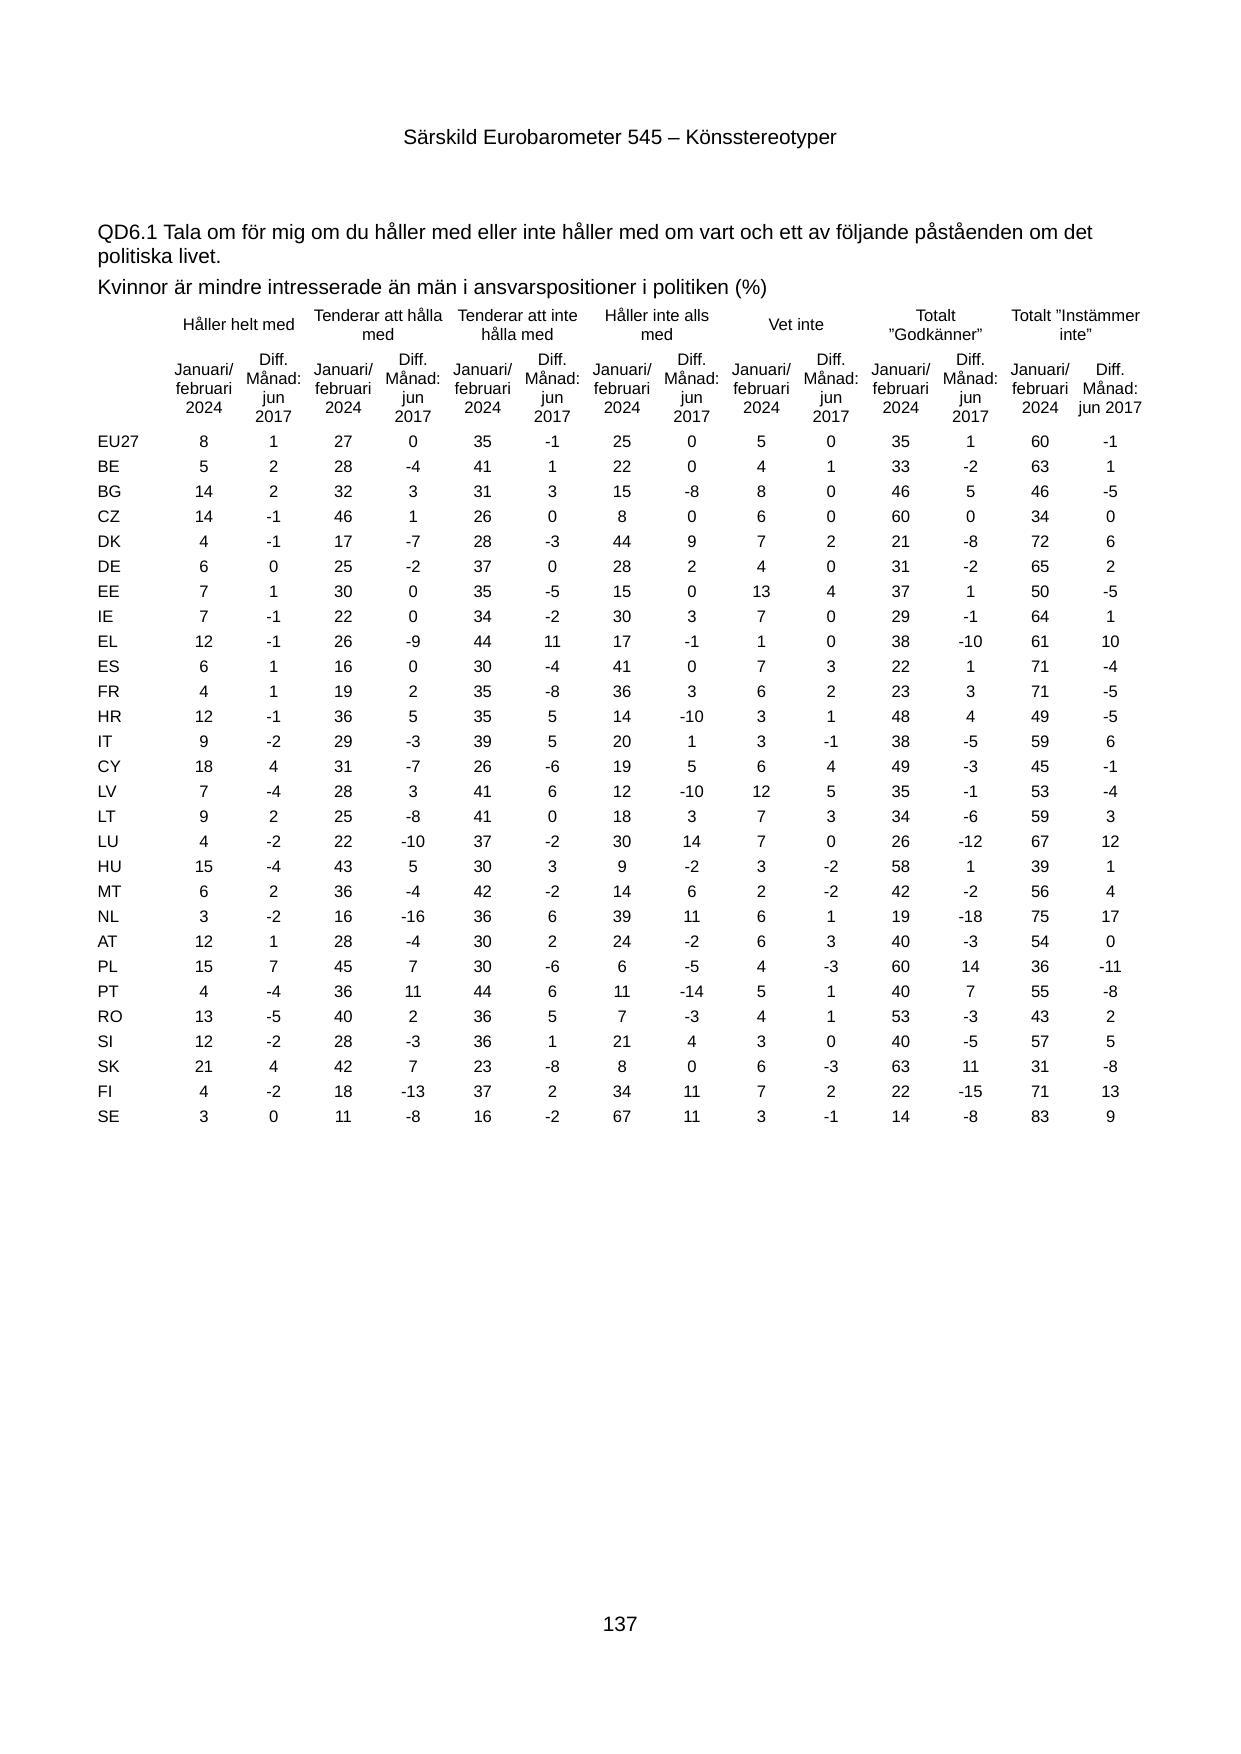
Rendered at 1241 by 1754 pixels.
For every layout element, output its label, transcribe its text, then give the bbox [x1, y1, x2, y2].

table_cell 0 [378, 429, 448, 454]
table_cell 5 [518, 704, 587, 729]
table_cell Januari/februari 2024 [448, 347, 517, 429]
table_cell 59 [1005, 729, 1075, 754]
table_cell 23 [448, 1054, 517, 1079]
table_cell 7 [169, 579, 239, 604]
table_cell 18 [308, 1079, 378, 1104]
table_cell 1 [378, 504, 448, 529]
table_cell 37 [448, 1079, 517, 1104]
table_cell 1 [726, 629, 796, 654]
table_cell 20 [587, 729, 657, 754]
table_cell 12 [726, 779, 796, 804]
table_cell 13 [726, 579, 796, 604]
table_cell Totalt ”Instämmer inte” [1005, 303, 1146, 347]
table_cell 43 [1005, 1004, 1075, 1029]
table_cell 11 [587, 979, 657, 1004]
table_cell 26 [448, 504, 517, 529]
table_cell 36 [587, 679, 657, 704]
table_cell 44 [448, 629, 517, 654]
table_cell [95, 347, 169, 429]
table_cell -3 [378, 729, 448, 754]
table_cell -6 [936, 804, 1005, 829]
table_cell 3 [796, 804, 866, 829]
table_cell 4 [726, 1004, 796, 1029]
table_cell -10 [657, 779, 726, 804]
table_cell 2 [796, 529, 866, 554]
table_cell -8 [936, 529, 1005, 554]
table_cell 5 [1075, 1029, 1146, 1054]
table_cell 12 [169, 929, 239, 954]
table_cell 2 [239, 879, 308, 904]
table_cell -5 [657, 954, 726, 979]
table_cell 19 [866, 904, 936, 929]
table_cell 23 [866, 679, 936, 704]
table_cell 7 [169, 779, 239, 804]
table_cell 40 [866, 1029, 936, 1054]
table_cell -2 [239, 904, 308, 929]
table_cell 1 [239, 579, 308, 604]
table_cell 11 [378, 979, 448, 1004]
table_cell 6 [518, 979, 587, 1004]
table_cell 63 [866, 1054, 936, 1079]
table_cell 5 [796, 779, 866, 804]
table_cell 3 [796, 654, 866, 679]
table_cell 4 [1075, 879, 1146, 904]
table_cell 1 [1075, 854, 1146, 879]
table_cell -3 [378, 1029, 448, 1054]
table_cell 9 [587, 854, 657, 879]
table_cell 4 [796, 579, 866, 604]
table_cell 5 [726, 429, 796, 454]
table_cell 1 [796, 1004, 866, 1029]
table_cell 30 [448, 654, 517, 679]
table_cell 5 [518, 729, 587, 754]
table_cell [95, 303, 169, 347]
table_cell Januari/februari 2024 [169, 347, 239, 429]
table_cell 35 [866, 779, 936, 804]
table_cell 6 [169, 654, 239, 679]
table_cell 7 [936, 979, 1005, 1004]
table_cell -1 [239, 504, 308, 529]
table_cell 6 [518, 904, 587, 929]
table_cell Diff. Månad: jun 2017 [657, 347, 726, 429]
table_cell 0 [239, 554, 308, 579]
table_cell 41 [448, 454, 517, 479]
table_cell 7 [169, 604, 239, 629]
table_cell 44 [587, 529, 657, 554]
table_cell HU [95, 854, 169, 879]
table_cell 55 [1005, 979, 1075, 1004]
table_cell 46 [866, 479, 936, 504]
table_cell 4 [169, 529, 239, 554]
table_cell Tenderar att inte hålla med [448, 303, 587, 347]
table_cell 4 [936, 704, 1005, 729]
table_cell 7 [587, 1004, 657, 1029]
table_cell 4 [169, 829, 239, 854]
table_cell 30 [308, 579, 378, 604]
table_cell 4 [239, 1054, 308, 1079]
table_cell -14 [657, 979, 726, 1004]
table_cell FI [95, 1079, 169, 1104]
table_cell 6 [726, 929, 796, 954]
table_cell 0 [657, 1054, 726, 1079]
table_cell 0 [657, 504, 726, 529]
table_cell -4 [1075, 779, 1146, 804]
table_cell EL [95, 629, 169, 654]
table_cell -2 [936, 454, 1005, 479]
table_cell 2 [378, 1004, 448, 1029]
table_cell 1 [1075, 604, 1146, 629]
table_cell 2 [518, 1079, 587, 1104]
table_cell Tenderar att hålla med [308, 303, 448, 347]
table_cell -2 [239, 829, 308, 854]
table_cell 19 [587, 754, 657, 779]
table_cell 36 [308, 879, 378, 904]
table_cell 63 [1005, 454, 1075, 479]
table_cell -5 [1075, 704, 1146, 729]
table_cell 9 [1075, 1104, 1146, 1129]
table_cell 15 [587, 579, 657, 604]
table_cell 6 [657, 879, 726, 904]
table_cell 3 [726, 729, 796, 754]
table_cell 6 [726, 1054, 796, 1079]
table_cell 6 [518, 779, 587, 804]
table_cell 30 [587, 829, 657, 854]
table_cell 31 [448, 479, 517, 504]
table_cell 3 [518, 479, 587, 504]
table_cell -2 [518, 604, 587, 629]
table_cell 6 [587, 954, 657, 979]
table_cell -7 [378, 529, 448, 554]
table_cell 3 [657, 679, 726, 704]
table_cell 7 [726, 529, 796, 554]
table_cell 35 [866, 429, 936, 454]
table_cell -2 [796, 854, 866, 879]
table_cell 15 [169, 854, 239, 879]
table_cell 0 [796, 829, 866, 854]
table_cell 2 [239, 454, 308, 479]
table_cell Januari/februari 2024 [726, 347, 796, 429]
table_cell 0 [936, 504, 1005, 529]
table_cell 12 [169, 704, 239, 729]
table_cell 56 [1005, 879, 1075, 904]
table_cell 24 [587, 929, 657, 954]
table_cell 25 [308, 554, 378, 579]
table_cell 0 [378, 579, 448, 604]
table_cell DE [95, 554, 169, 579]
table_cell 36 [1005, 954, 1075, 979]
table_cell 34 [866, 804, 936, 829]
table_cell -5 [1075, 579, 1146, 604]
table_cell SI [95, 1029, 169, 1054]
table_cell 4 [169, 679, 239, 704]
table_cell -1 [796, 729, 866, 754]
table_cell -3 [657, 1004, 726, 1029]
table_cell 8 [587, 504, 657, 529]
table_cell 61 [1005, 629, 1075, 654]
table_cell EE [95, 579, 169, 604]
table_cell 1 [657, 729, 726, 754]
table_cell 0 [378, 654, 448, 679]
table_cell 26 [308, 629, 378, 654]
table_cell -8 [1075, 979, 1146, 1004]
table_cell 3 [936, 679, 1005, 704]
table_cell 0 [518, 504, 587, 529]
table_cell -8 [378, 1104, 448, 1129]
table_cell 21 [169, 1054, 239, 1079]
table_cell -13 [378, 1079, 448, 1104]
table_cell IT [95, 729, 169, 754]
table_cell 7 [378, 954, 448, 979]
table_cell 10 [1075, 629, 1146, 654]
table_cell 1 [239, 929, 308, 954]
table_cell 28 [587, 554, 657, 579]
table_cell -1 [239, 629, 308, 654]
table_cell 36 [308, 979, 378, 1004]
table_cell 46 [308, 504, 378, 529]
table_cell 5 [169, 454, 239, 479]
table_cell 2 [796, 1079, 866, 1104]
table_cell 2 [239, 804, 308, 829]
table_cell 48 [866, 704, 936, 729]
table_cell 17 [587, 629, 657, 654]
table_cell HR [95, 704, 169, 729]
table_cell 57 [1005, 1029, 1075, 1054]
table_cell 0 [239, 1104, 308, 1129]
table_cell -10 [378, 829, 448, 854]
table_cell 6 [726, 679, 796, 704]
table_cell 9 [169, 729, 239, 754]
table_cell 6 [726, 504, 796, 529]
table_cell 16 [448, 1104, 517, 1129]
table_cell 7 [726, 604, 796, 629]
table_cell 12 [169, 1029, 239, 1054]
table_cell 26 [448, 754, 517, 779]
table_cell 40 [308, 1004, 378, 1029]
table_cell 1 [518, 1029, 587, 1054]
table_cell 37 [448, 554, 517, 579]
table_cell 28 [308, 929, 378, 954]
table_cell 7 [726, 1079, 796, 1104]
table_cell -2 [378, 554, 448, 579]
table_cell 64 [1005, 604, 1075, 629]
table_cell 1 [239, 429, 308, 454]
table_cell DK [95, 529, 169, 554]
table_cell Diff. Månad: jun 2017 [796, 347, 866, 429]
table_cell Januari/februari 2024 [866, 347, 936, 429]
table_cell Januari/februari 2024 [1005, 347, 1075, 429]
table_cell 9 [657, 529, 726, 554]
table_cell NL [95, 904, 169, 929]
table_cell 31 [866, 554, 936, 579]
table_cell Diff. Månad: jun 2017 [1075, 347, 1146, 429]
table_cell 12 [1075, 829, 1146, 854]
table_cell 19 [308, 679, 378, 704]
table_cell 34 [1005, 504, 1075, 529]
table_cell 21 [866, 529, 936, 554]
table_cell 38 [866, 629, 936, 654]
table_cell 39 [1005, 854, 1075, 879]
table_cell 50 [1005, 579, 1075, 604]
table_cell 8 [587, 1054, 657, 1079]
table_cell 14 [169, 504, 239, 529]
table_cell -1 [936, 604, 1005, 629]
table_cell 5 [518, 1004, 587, 1029]
table_cell 30 [587, 604, 657, 629]
table_cell 31 [308, 754, 378, 779]
table_cell 6 [1075, 529, 1146, 554]
table_cell 8 [169, 429, 239, 454]
table_cell -2 [518, 829, 587, 854]
table_cell 5 [726, 979, 796, 1004]
table_cell 0 [1075, 504, 1146, 529]
table_cell -7 [378, 754, 448, 779]
table_cell 35 [448, 679, 517, 704]
table_cell 2 [657, 554, 726, 579]
table_cell PL [95, 954, 169, 979]
table_cell 60 [866, 504, 936, 529]
table_cell 34 [587, 1079, 657, 1104]
table_cell -3 [796, 1054, 866, 1079]
table_cell -4 [1075, 654, 1146, 679]
table_cell -2 [239, 1079, 308, 1104]
table_cell -8 [518, 679, 587, 704]
table_cell 28 [308, 1029, 378, 1054]
table_cell -1 [657, 629, 726, 654]
table_cell 2 [378, 679, 448, 704]
table_cell -2 [239, 729, 308, 754]
table_cell Diff. Månad: jun 2017 [518, 347, 587, 429]
table_cell -4 [378, 879, 448, 904]
table_cell -5 [936, 1029, 1005, 1054]
table_cell 3 [169, 1104, 239, 1129]
table_cell 45 [1005, 754, 1075, 779]
table_cell -15 [936, 1079, 1005, 1104]
table_cell 28 [308, 779, 378, 804]
table_cell 27 [308, 429, 378, 454]
table_cell -4 [378, 454, 448, 479]
table_cell 37 [448, 829, 517, 854]
table_cell 11 [936, 1054, 1005, 1079]
table_cell 4 [239, 754, 308, 779]
table_cell SK [95, 1054, 169, 1079]
table_cell 13 [1075, 1079, 1146, 1104]
table_cell SE [95, 1104, 169, 1129]
table_cell -6 [518, 954, 587, 979]
table_cell -1 [239, 604, 308, 629]
table_cell 41 [587, 654, 657, 679]
table_cell -3 [936, 754, 1005, 779]
table_cell 71 [1005, 679, 1075, 704]
table_cell 0 [796, 504, 866, 529]
table_cell -8 [518, 1054, 587, 1079]
table_cell 67 [1005, 829, 1075, 854]
table_cell 0 [796, 604, 866, 629]
table_cell 4 [726, 954, 796, 979]
table_cell 11 [657, 1104, 726, 1129]
table_cell 9 [169, 804, 239, 829]
table_cell 1 [936, 654, 1005, 679]
table_cell 40 [866, 929, 936, 954]
table_cell -1 [1075, 429, 1146, 454]
table_cell 31 [1005, 1054, 1075, 1079]
table_cell 1 [796, 454, 866, 479]
table_cell 71 [1005, 654, 1075, 679]
table_cell 0 [657, 579, 726, 604]
table_cell 3 [726, 704, 796, 729]
table_cell 34 [448, 604, 517, 629]
table_cell 6 [726, 754, 796, 779]
table_cell -4 [239, 854, 308, 879]
table_cell -16 [378, 904, 448, 929]
table_cell 3 [169, 904, 239, 929]
table_cell LV [95, 779, 169, 804]
table_cell 28 [308, 454, 378, 479]
table_cell 16 [308, 904, 378, 929]
table_cell 17 [308, 529, 378, 554]
table_cell -2 [936, 879, 1005, 904]
table_cell 2 [518, 929, 587, 954]
table_cell 29 [866, 604, 936, 629]
table_cell 7 [378, 1054, 448, 1079]
table_cell 11 [518, 629, 587, 654]
table_cell 18 [587, 804, 657, 829]
table_cell 1 [239, 654, 308, 679]
table_cell -2 [657, 854, 726, 879]
table_cell 32 [308, 479, 378, 504]
table_cell 44 [448, 979, 517, 1004]
table_cell 35 [448, 429, 517, 454]
table_cell 71 [1005, 1079, 1075, 1104]
table_cell 11 [308, 1104, 378, 1129]
table_cell 5 [378, 704, 448, 729]
table_cell -4 [518, 654, 587, 679]
table_cell 14 [587, 704, 657, 729]
table_cell 75 [1005, 904, 1075, 929]
table_cell -3 [936, 929, 1005, 954]
table_cell 2 [239, 479, 308, 504]
table_cell 0 [378, 604, 448, 629]
table_cell -8 [936, 1104, 1005, 1129]
table_cell BG [95, 479, 169, 504]
table_cell 4 [726, 554, 796, 579]
table_cell 29 [308, 729, 378, 754]
table_cell 4 [796, 754, 866, 779]
table_cell 3 [726, 1029, 796, 1054]
table_cell 49 [1005, 704, 1075, 729]
table_cell 5 [657, 754, 726, 779]
table_cell 26 [866, 829, 936, 854]
table_cell 22 [308, 829, 378, 854]
table_cell 2 [1075, 554, 1146, 579]
table_cell 11 [657, 904, 726, 929]
table_cell 14 [587, 879, 657, 904]
table_cell 83 [1005, 1104, 1075, 1129]
table_cell -8 [1075, 1054, 1146, 1079]
table_cell 4 [169, 1079, 239, 1104]
table_cell -1 [1075, 754, 1146, 779]
table_cell -2 [518, 1104, 587, 1129]
table_cell 0 [796, 629, 866, 654]
table_cell RO [95, 1004, 169, 1029]
table_cell 6 [1075, 729, 1146, 754]
table_cell 60 [1005, 429, 1075, 454]
table_cell 3 [518, 854, 587, 879]
table_cell -1 [239, 704, 308, 729]
table_cell -2 [657, 929, 726, 954]
table_cell 43 [308, 854, 378, 879]
table_cell 1 [936, 854, 1005, 879]
table_cell -18 [936, 904, 1005, 929]
table_cell -4 [239, 779, 308, 804]
table_cell 28 [448, 529, 517, 554]
table_cell 42 [866, 879, 936, 904]
table_cell 49 [866, 754, 936, 779]
table_cell -10 [936, 629, 1005, 654]
table_cell 1 [239, 679, 308, 704]
table_cell 25 [308, 804, 378, 829]
table_cell -8 [657, 479, 726, 504]
table_cell -5 [518, 579, 587, 604]
table_cell -1 [518, 429, 587, 454]
table_cell CZ [95, 504, 169, 529]
table_cell 0 [518, 804, 587, 829]
table_cell -6 [518, 754, 587, 779]
table_cell 2 [1075, 1004, 1146, 1029]
table_cell -5 [936, 729, 1005, 754]
table_cell 12 [169, 629, 239, 654]
table_cell -2 [239, 1029, 308, 1054]
table_cell Januari/februari 2024 [587, 347, 657, 429]
table_cell 3 [378, 779, 448, 804]
table_cell 41 [448, 804, 517, 829]
table_cell -1 [936, 779, 1005, 804]
table_cell Kvinnor är mindre intresserade än män i ansvarspositioner i politiken (%) [95, 270, 1146, 303]
table_cell 1 [796, 979, 866, 1004]
table_cell Vet inte [726, 303, 866, 347]
table_cell 35 [448, 704, 517, 729]
table_cell 45 [308, 954, 378, 979]
table_cell 16 [308, 654, 378, 679]
table_cell 0 [657, 654, 726, 679]
table_cell 14 [169, 479, 239, 504]
table_cell Januari/februari 2024 [308, 347, 378, 429]
table_cell 72 [1005, 529, 1075, 554]
table_cell -1 [239, 529, 308, 554]
table_cell 5 [936, 479, 1005, 504]
table_cell 6 [169, 554, 239, 579]
table_cell 42 [308, 1054, 378, 1079]
table_cell -12 [936, 829, 1005, 854]
table_cell -5 [239, 1004, 308, 1029]
table_cell EU27 [95, 429, 169, 454]
table_cell 0 [657, 429, 726, 454]
table_cell 22 [587, 454, 657, 479]
table_cell 1 [936, 429, 1005, 454]
table_cell 6 [169, 879, 239, 904]
table_cell LT [95, 804, 169, 829]
table_cell 1 [518, 454, 587, 479]
table_cell 60 [866, 954, 936, 979]
table_cell 14 [657, 829, 726, 854]
table_cell 14 [936, 954, 1005, 979]
table_cell Diff. Månad: jun 2017 [936, 347, 1005, 429]
table_cell Totalt ”Godkänner” [866, 303, 1005, 347]
table_cell 36 [448, 904, 517, 929]
table_cell 3 [726, 1104, 796, 1129]
table_cell 0 [518, 554, 587, 579]
table_cell FR [95, 679, 169, 704]
table_cell Diff. Månad: jun 2017 [239, 347, 308, 429]
table_cell 3 [657, 804, 726, 829]
table_cell 46 [1005, 479, 1075, 504]
table_cell 30 [448, 854, 517, 879]
table_cell Håller inte alls med [587, 303, 726, 347]
table_cell 53 [866, 1004, 936, 1029]
table_cell -2 [796, 879, 866, 904]
table_cell -9 [378, 629, 448, 654]
table_header QD6.1 Tala om för mig om du håller med eller inte håller med om vart och ett av följande påståenden om det politiska livet. [95, 217, 1146, 270]
table_cell 12 [587, 779, 657, 804]
table_cell 67 [587, 1104, 657, 1129]
table_cell 17 [1075, 904, 1146, 929]
table_cell 3 [378, 479, 448, 504]
table_cell 39 [587, 904, 657, 929]
table_cell 3 [796, 929, 866, 954]
table_cell 41 [448, 779, 517, 804]
table_cell 0 [657, 454, 726, 479]
table_cell 3 [726, 854, 796, 879]
table_cell 4 [726, 454, 796, 479]
table_cell 15 [587, 479, 657, 504]
table_cell 40 [866, 979, 936, 1004]
table_cell 11 [657, 1079, 726, 1104]
table_cell 0 [1075, 929, 1146, 954]
table_cell 0 [796, 429, 866, 454]
table_cell CY [95, 754, 169, 779]
table_cell Håller helt med [169, 303, 308, 347]
table_cell -5 [1075, 479, 1146, 504]
table_cell -5 [1075, 679, 1146, 704]
table_cell 21 [587, 1029, 657, 1054]
table_cell 25 [587, 429, 657, 454]
table_cell 2 [796, 679, 866, 704]
table_cell -8 [378, 804, 448, 829]
table_cell 37 [866, 579, 936, 604]
table_cell 7 [726, 654, 796, 679]
table_cell 4 [657, 1029, 726, 1054]
table_cell 5 [378, 854, 448, 879]
table_cell 58 [866, 854, 936, 879]
table_cell -11 [1075, 954, 1146, 979]
table_cell 15 [169, 954, 239, 979]
table_cell 36 [448, 1029, 517, 1054]
table_cell 0 [796, 479, 866, 504]
table_cell 35 [448, 579, 517, 604]
table_cell IE [95, 604, 169, 629]
table_cell 8 [726, 479, 796, 504]
table_cell 7 [726, 804, 796, 829]
table_cell 1 [936, 579, 1005, 604]
table_cell 18 [169, 754, 239, 779]
table_cell 13 [169, 1004, 239, 1029]
table_cell 65 [1005, 554, 1075, 579]
table_cell 2 [726, 879, 796, 904]
table_cell 0 [796, 1029, 866, 1054]
table_cell 36 [308, 704, 378, 729]
table_cell ES [95, 654, 169, 679]
table_cell 30 [448, 929, 517, 954]
table_cell MT [95, 879, 169, 904]
table_cell 3 [657, 604, 726, 629]
table_cell -1 [796, 1104, 866, 1129]
table_cell 53 [1005, 779, 1075, 804]
table_cell -2 [936, 554, 1005, 579]
table_cell 33 [866, 454, 936, 479]
table_cell 1 [1075, 454, 1146, 479]
table_cell Diff. Månad: jun 2017 [378, 347, 448, 429]
table_cell 22 [866, 1079, 936, 1104]
table_cell BE [95, 454, 169, 479]
table_cell 7 [726, 829, 796, 854]
table_cell LU [95, 829, 169, 854]
table_cell 22 [308, 604, 378, 629]
table_cell 4 [169, 979, 239, 1004]
table_cell -3 [936, 1004, 1005, 1029]
table_cell 59 [1005, 804, 1075, 829]
table_cell -4 [378, 929, 448, 954]
table_cell AT [95, 929, 169, 954]
table_cell -3 [796, 954, 866, 979]
table_cell 39 [448, 729, 517, 754]
table_cell 14 [866, 1104, 936, 1129]
table_cell 42 [448, 879, 517, 904]
table_cell -3 [518, 529, 587, 554]
table_cell 6 [726, 904, 796, 929]
table_cell -2 [518, 879, 587, 904]
table_cell -4 [239, 979, 308, 1004]
table_cell 1 [796, 904, 866, 929]
table_cell 36 [448, 1004, 517, 1029]
table_cell 0 [796, 554, 866, 579]
table_cell 7 [239, 954, 308, 979]
table_cell 1 [796, 704, 866, 729]
table_cell PT [95, 979, 169, 1004]
table_cell 3 [1075, 804, 1146, 829]
table_cell 30 [448, 954, 517, 979]
table_cell 22 [866, 654, 936, 679]
table_cell 54 [1005, 929, 1075, 954]
table_cell 38 [866, 729, 936, 754]
table_cell -10 [657, 704, 726, 729]
